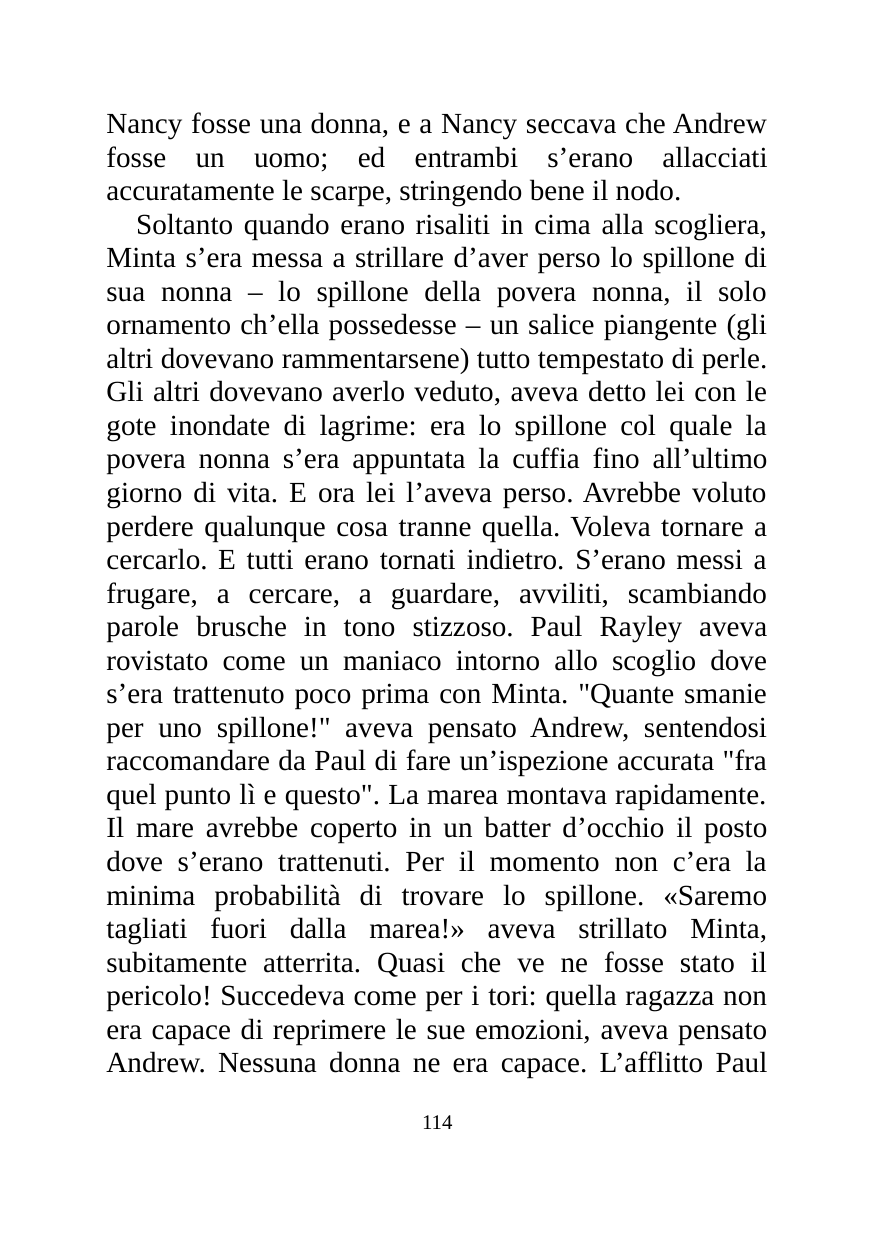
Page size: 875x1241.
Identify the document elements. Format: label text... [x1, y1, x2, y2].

text Nancy fosse una donna, e a Nancy seccava che Andrew fosse un uomo; ed entrambi s’erano allacciati accuratamente le scarpe, stringendo bene il nodo. [106, 106, 768, 207]
text Soltanto quando erano risaliti in cima alla scogliera, Minta s’era messa a strillare d’aver perso lo spillone di sua nonna – lo spillone della povera nonna, il solo ornamento ch’ella possedesse – un salice piangente (gli altri dovevano rammentarsene) tutto tempestato di perle. Gli altri dovevano averlo veduto, aveva detto lei con le gote inondate di lagrime: era lo spillone col quale la povera nonna s’era appuntata la cuffia fino all’ultimo giorno di vita. E ora lei l’aveva perso. Avrebbe voluto perdere qualunque cosa tranne quella. Voleva tornare a cercarlo. E tutti erano tornati indietro. S’erano messi a frugare, a cercare, a guardare, avviliti, scambiando parole brusche in tono stizzoso. Paul Rayley aveva rovistato come un maniaco intorno allo scoglio dove s’era trattenuto poco prima con Minta. "Quante smanie per uno spillone!" aveva pensato Andrew, sentendosi raccomandare da Paul di fare un’ispezione accurata "fra quel punto lì e questo". La marea montava rapidamente. Il mare avrebbe coperto in un batter d’occhio il posto dove s’erano trattenuti. Per il momento non c’era la minima probabilità di trovare lo spillone. «Saremo tagliati fuori dalla marea!» aveva strillato Minta, subitamente atterrita. Quasi che ve ne fosse stato il pericolo! Succedeva come per i tori: quella ragazza non era capace di reprimere le sue emozioni, aveva pensato Andrew. Nessuna donna ne era capace. L’afflitto Paul [106, 207, 768, 1079]
